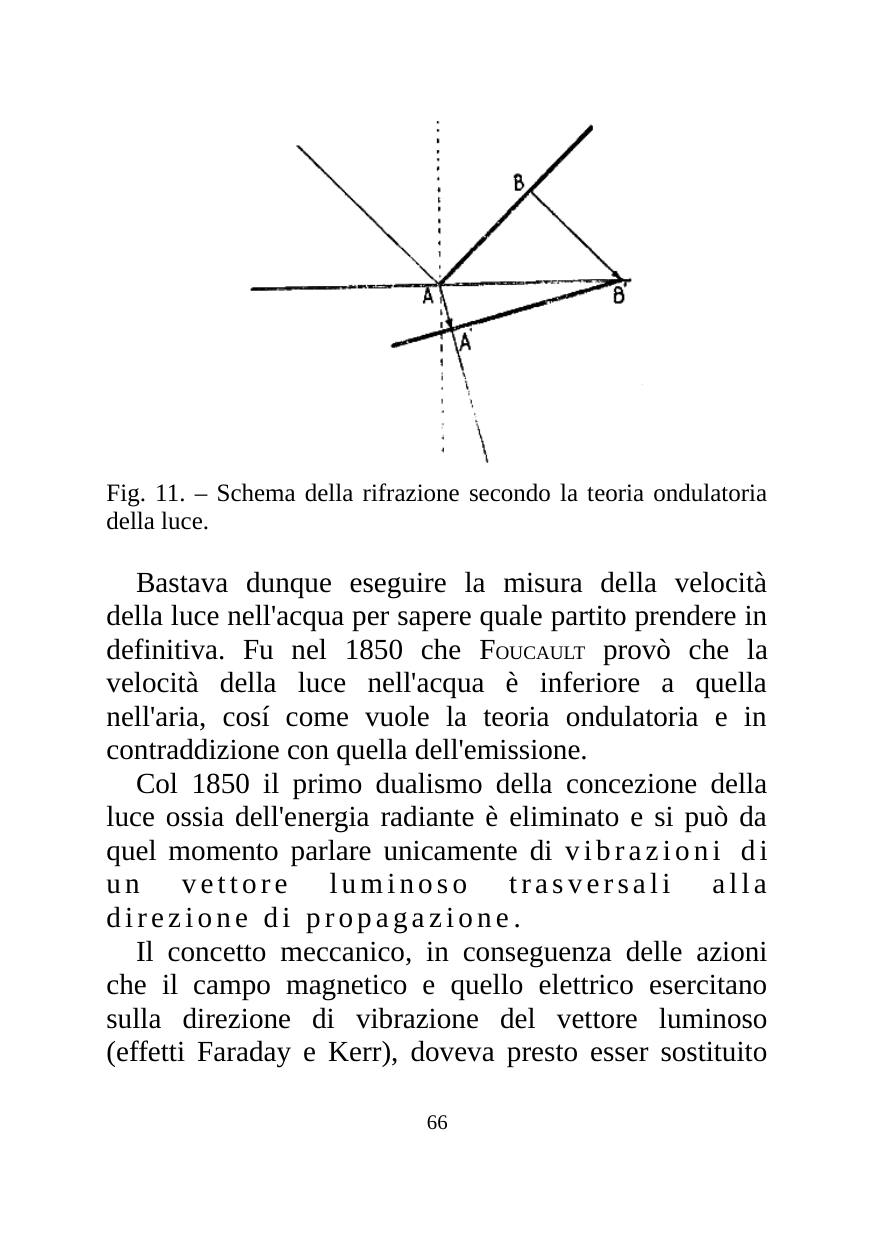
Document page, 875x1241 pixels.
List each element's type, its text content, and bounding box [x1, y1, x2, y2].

text Il concetto meccanico, in conseguenza delle azioni che il campo magnetico e quello elettrico esercitano sulla direzione di vibrazione del vettore luminoso (effetti Faraday e Kerr), doveva presto esser sostituito [106, 934, 768, 1068]
table_header Fig. 11. – Schema della rifrazione secondo la teoria ondulatoria della luce. [106, 106, 768, 565]
picture [224, 106, 650, 478]
text Col 1850 il primo dualismo della concezione della luce ossia dell'energia radiante è eliminato e si può da quel momento parlare unicamente di vibrazioni di un vettore luminoso trasversali alla direzione di propagazione. [106, 766, 768, 934]
text Bastava dunque eseguire la misura della velocità della luce nell'acqua per sapere quale partito prendere in definitiva. Fu nel 1850 che Foucault provò che la velocità della luce nell'acqua è inferiore a quella nell'aria, cosí come vuole la teoria ondulatoria e in contraddizione con quella dell'emissione. [106, 565, 768, 766]
